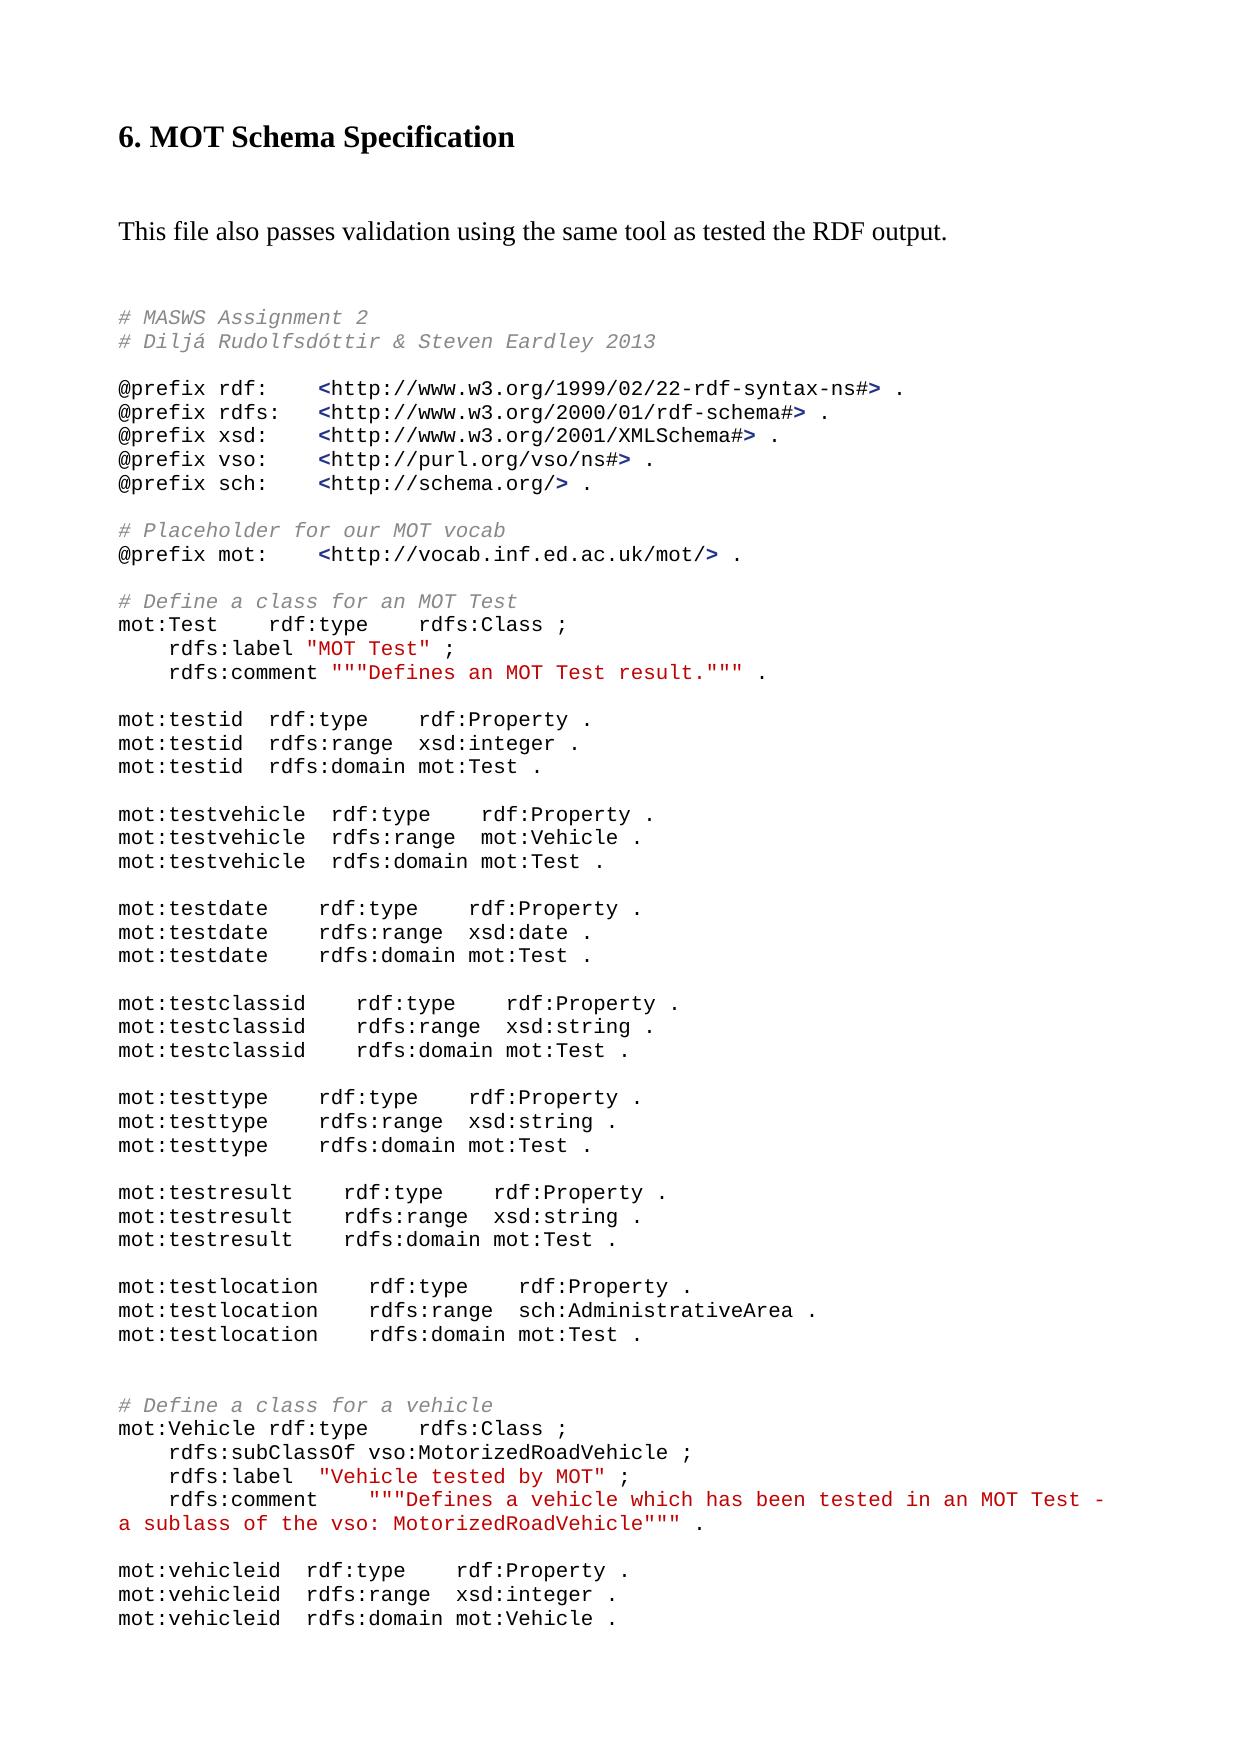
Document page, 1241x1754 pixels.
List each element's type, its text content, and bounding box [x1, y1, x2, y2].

text mot:Vehicle rdf:type rdfs:Class ; [118, 1418, 1122, 1442]
text mot:Test rdf:type rdfs:Class ; [118, 614, 1122, 638]
text This file also passes validation using the same tool as tested the RDF output. [118, 215, 1122, 246]
text mot:testtype rdfs:range xsd:string . [118, 1111, 1122, 1135]
text mot:vehicleid rdfs:domain mot:Vehicle . [118, 1608, 1122, 1631]
text # Placeholder for our MOT vocab [118, 520, 1122, 543]
text mot:testid rdfs:range xsd:integer . [118, 733, 1122, 756]
text mot:testtype rdf:type rdf:Property . [118, 1087, 1122, 1111]
text mot:testtype rdfs:domain mot:Test . [118, 1135, 1122, 1158]
text rdfs:subClassOf vso:MotorizedRoadVehicle ; [118, 1442, 1122, 1466]
text mot:testvehicle rdfs:range mot:Vehicle . [118, 827, 1122, 851]
text mot:testclassid rdfs:range xsd:string . [118, 1016, 1122, 1040]
text # Define a class for a vehicle [118, 1395, 1122, 1418]
text @prefix rdfs: <http://www.w3.org/2000/01/rdf-schema#> . [118, 402, 1122, 425]
text @prefix mot: <http://vocab.inf.ed.ac.uk/mot/> . [118, 543, 1122, 567]
text mot:testlocation rdf:type rdf:Property . [118, 1277, 1122, 1300]
text mot:testdate rdfs:domain mot:Test . [118, 946, 1122, 969]
text mot:testid rdf:type rdf:Property . [118, 709, 1122, 733]
text @prefix xsd: <http://www.w3.org/2001/XMLSchema#> . [118, 425, 1122, 449]
text mot:testresult rdf:type rdf:Property . [118, 1182, 1122, 1206]
text mot:testid rdfs:domain mot:Test . [118, 756, 1122, 780]
text mot:testclassid rdf:type rdf:Property . [118, 993, 1122, 1016]
text rdfs:label "MOT Test" ; [118, 638, 1122, 662]
text 6. MOT Schema Specification [118, 118, 1122, 154]
text rdfs:label "Vehicle tested by MOT" ; [118, 1466, 1122, 1489]
text mot:testresult rdfs:domain mot:Test . [118, 1229, 1122, 1253]
text @prefix rdf: <http://www.w3.org/1999/02/22-rdf-syntax-ns#> . [118, 378, 1122, 402]
text mot:testclassid rdfs:domain mot:Test . [118, 1040, 1122, 1064]
text mot:testlocation rdfs:domain mot:Test . [118, 1324, 1122, 1347]
text mot:testvehicle rdf:type rdf:Property . [118, 804, 1122, 827]
text rdfs:comment """Defines an MOT Test result.""" . [118, 662, 1122, 685]
text mot:vehicleid rdfs:range xsd:integer . [118, 1584, 1122, 1608]
text mot:testdate rdf:type rdf:Property . [118, 898, 1122, 922]
text @prefix vso: <http://purl.org/vso/ns#> . [118, 449, 1122, 473]
text @prefix sch: <http://schema.org/> . [118, 473, 1122, 496]
text mot:testlocation rdfs:range sch:AdministrativeArea . [118, 1300, 1122, 1324]
text mot:vehicleid rdf:type rdf:Property . [118, 1560, 1122, 1584]
text rdfs:comment """Defines a vehicle which has been tested in an MOT Test - a sublass of the vso: MotorizedRoadVehicle""" . [118, 1489, 1122, 1537]
text # MASWS Assignment 2 [118, 307, 1122, 331]
text # Define a class for an MOT Test [118, 591, 1122, 614]
text mot:testresult rdfs:range xsd:string . [118, 1206, 1122, 1229]
text mot:testvehicle rdfs:domain mot:Test . [118, 851, 1122, 874]
text mot:testdate rdfs:range xsd:date . [118, 922, 1122, 946]
text # Diljá Rudolfsdóttir & Steven Eardley 2013 [118, 331, 1122, 354]
